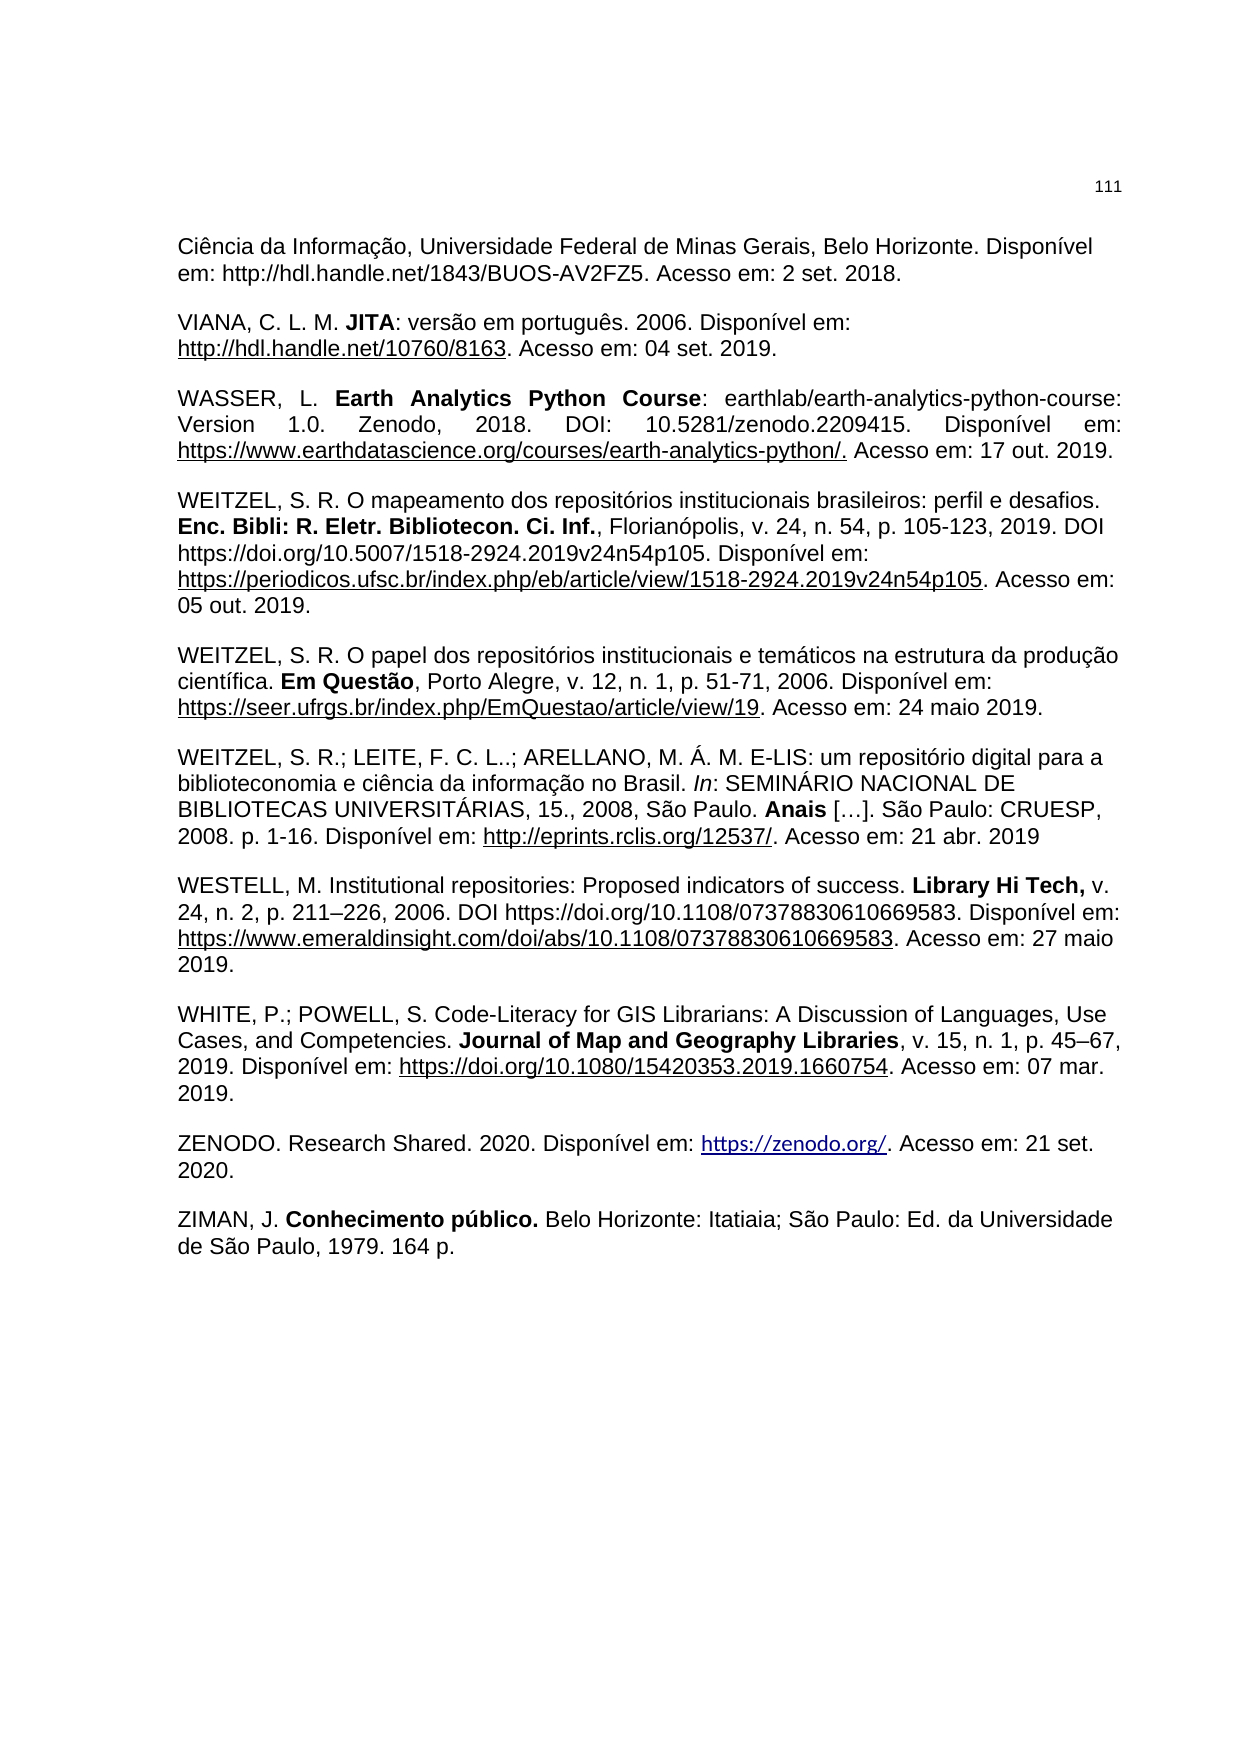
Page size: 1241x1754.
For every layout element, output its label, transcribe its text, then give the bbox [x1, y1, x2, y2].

text Ciência da Informação, Universidade Federal de Minas Gerais, Belo Horizonte. Disponível em: http://hdl.handle.net/1843/BUOS-AV2FZ5. Acesso em: 2 set. 2018. [177, 233, 1122, 286]
text ZENODO. Research Shared. 2020. Disponível em: https://zenodo.org/. Acesso em: 21 set. 2020. [177, 1129, 1122, 1183]
text WESTELL, M. Institutional repositories: Proposed indicators of success. Library Hi Tech, v. 24, n. 2, p. 211–226, 2006. DOI https://doi.org/10.1108/07378830610669583. Disponível em: https://www.emeraldinsight.com/doi/abs/10.1108/07378830610669583. Acesso em: 27 maio 2019. [177, 872, 1122, 978]
text WASSER, L. Earth Analytics Python Course: earthlab/earth-analytics-python-course: Version 1.0. Zenodo, 2018. DOI: 10.5281/zenodo.2209415. Disponível em: https://www.earthdatascience.org/courses/earth-analytics-python/. Acesso em: 17 out. 2019. [177, 385, 1122, 464]
text WEITZEL, S. R. O papel dos repositórios institucionais e temáticos na estrutura da produção científica. Em Questão, Porto Alegre, v. 12, n. 1, p. 51-71, 2006. Disponível em: https://seer.ufrgs.br/index.php/EmQuestao/article/view/19. Acesso em: 24 maio 2019. [177, 642, 1122, 721]
text WEITZEL, S. R. O mapeamento dos repositórios institucionais brasileiros: perfil e desafios. Enc. Bibli: R. Eletr. Bibliotecon. Ci. Inf., Florianópolis, v. 24, n. 54, p. 105-123, 2019. DOI https://doi.org/10.5007/1518-2924.2019v24n54p105. Disponível em: https://periodicos.ufsc.br/index.php/eb/article/view/1518-2924.2019v24n54p105. Acesso em: 05 out. 2019. [177, 487, 1122, 619]
text WEITZEL, S. R.; LEITE, F. C. L..; ARELLANO, M. Á. M. E-LIS: um repositório digital para a biblioteconomia e ciência da informação no Brasil. In: SEMINÁRIO NACIONAL DE BIBLIOTECAS UNIVERSITÁRIAS, 15., 2008, São Paulo. Anais […]. São Paulo: CRUESP, 2008. p. 1-16. Disponível em: http://eprints.rclis.org/12537/. Acesso em: 21 abr. 2019 [177, 744, 1122, 849]
text VIANA, C. L. M. JITA: versão em português. 2006. Disponível em: http://hdl.handle.net/10760/8163. Acesso em: 04 set. 2019. [177, 309, 1122, 362]
text WHITE, P.; POWELL, S. Code-Literacy for GIS Librarians: A Discussion of Languages, Use Cases, and Competencies. Journal of Map and Geography Libraries, v. 15, n. 1, p. 45–67, 2019. Disponível em: https://doi.org/10.1080/15420353.2019.1660754. Acesso em: 07 mar. 2019. [177, 1001, 1122, 1106]
text ZIMAN, J. Conhecimento público. Belo Horizonte: Itatiaia; São Paulo: Ed. da Universidade de São Paulo, 1979. 164 p. [177, 1206, 1122, 1259]
